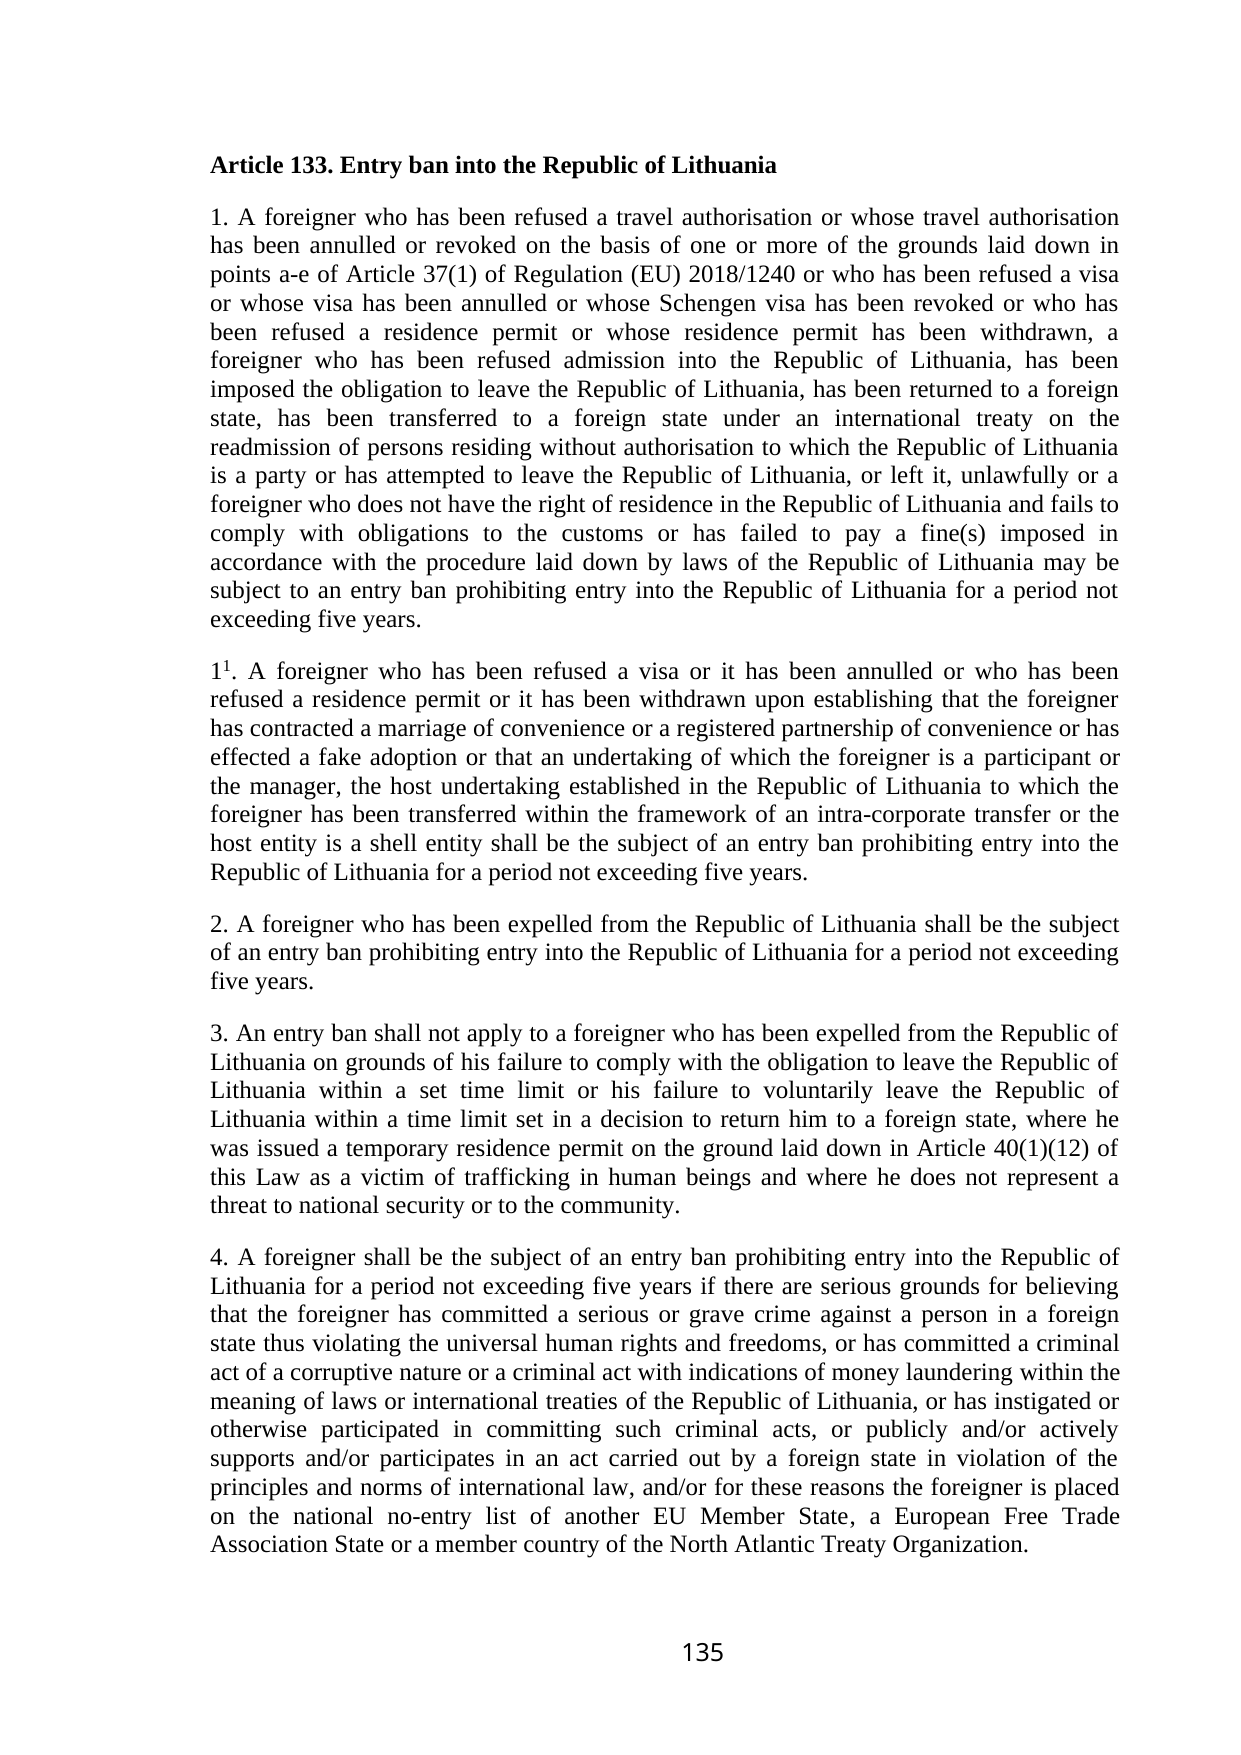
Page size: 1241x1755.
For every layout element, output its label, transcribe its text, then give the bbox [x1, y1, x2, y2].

text 11. A foreigner who has been refused a visa or it has been annulled or who has been refused a residence permit or it has been withdrawn upon establishing that the foreigner has contracted a marriage of convenience or a registered partnership of convenience or has effected a fake adoption or that an undertaking of which the foreigner is a participant or the manager, the host undertaking established in the Republic of Lithuania to which the foreigner has been transferred within the framework of an intra-corporate transfer or the host entity is a shell entity shall be the subject of an entry ban prohibiting entry into the Republic of Lithuania for a period not exceeding five years. [210, 656, 1120, 886]
text Article 133. Entry ban into the Republic of Lithuania [210, 150, 1120, 179]
text 2. A foreigner who has been expelled from the Republic of Lithuania shall be the subject of an entry ban prohibiting entry into the Republic of Lithuania for a period not exceeding five years. [210, 909, 1120, 995]
text 1. A foreigner who has been refused a travel authorisation or whose travel authorisation has been annulled or revoked on the basis of one or more of the grounds laid down in points a-e of Article 37(1) of Regulation (EU) 2018/1240 or who has been refused a visa or whose visa has been annulled or whose Schengen visa has been revoked or who has been refused a residence permit or whose residence permit has been withdrawn, a foreigner who has been refused admission into the Republic of Lithuania, has been imposed the obligation to leave the Republic of Lithuania, has been returned to a foreign state, has been transferred to a foreign state under an international treaty on the readmission of persons residing without authorisation to which the Republic of Lithuania is a party or has attempted to leave the Republic of Lithuania, or left it, unlawfully or a foreigner who does not have the right of residence in the Republic of Lithuania and fails to comply with obligations to the customs or has failed to pay a fine(s) imposed in accordance with the procedure laid down by laws of the Republic of Lithuania may be subject to an entry ban prohibiting entry into the Republic of Lithuania for a period not exceeding five years. [210, 202, 1120, 633]
text 3. An entry ban shall not apply to a foreigner who has been expelled from the Republic of Lithuania on grounds of his failure to comply with the obligation to leave the Republic of Lithuania within a set time limit or his failure to voluntarily leave the Republic of Lithuania within a time limit set in a decision to return him to a foreign state, where he was issued a temporary residence permit on the ground laid down in Article 40(1)(12) of this Law as a victim of trafficking in human beings and where he does not represent a threat to national security or to the community. [210, 1018, 1120, 1219]
text 4. A foreigner shall be the subject of an entry ban prohibiting entry into the Republic of Lithuania for a period not exceeding five years if there are serious grounds for believing that the foreigner has committed a serious or grave crime against a person in a foreign state thus violating the universal human rights and freedoms, or has committed a criminal act of a corruptive nature or a criminal act with indications of money laundering within the meaning of laws or international treaties of the Republic of Lithuania, or has instigated or otherwise participated in committing such criminal acts, or publicly and/or actively supports and/or participates in an act carried out by a foreign state in violation of the principles and norms of international law, and/or for these reasons the foreigner is placed on the national no-entry list of another EU Member State, a European Free Trade Association State or a member country of the North Atlantic Treaty Organization. [210, 1242, 1120, 1558]
